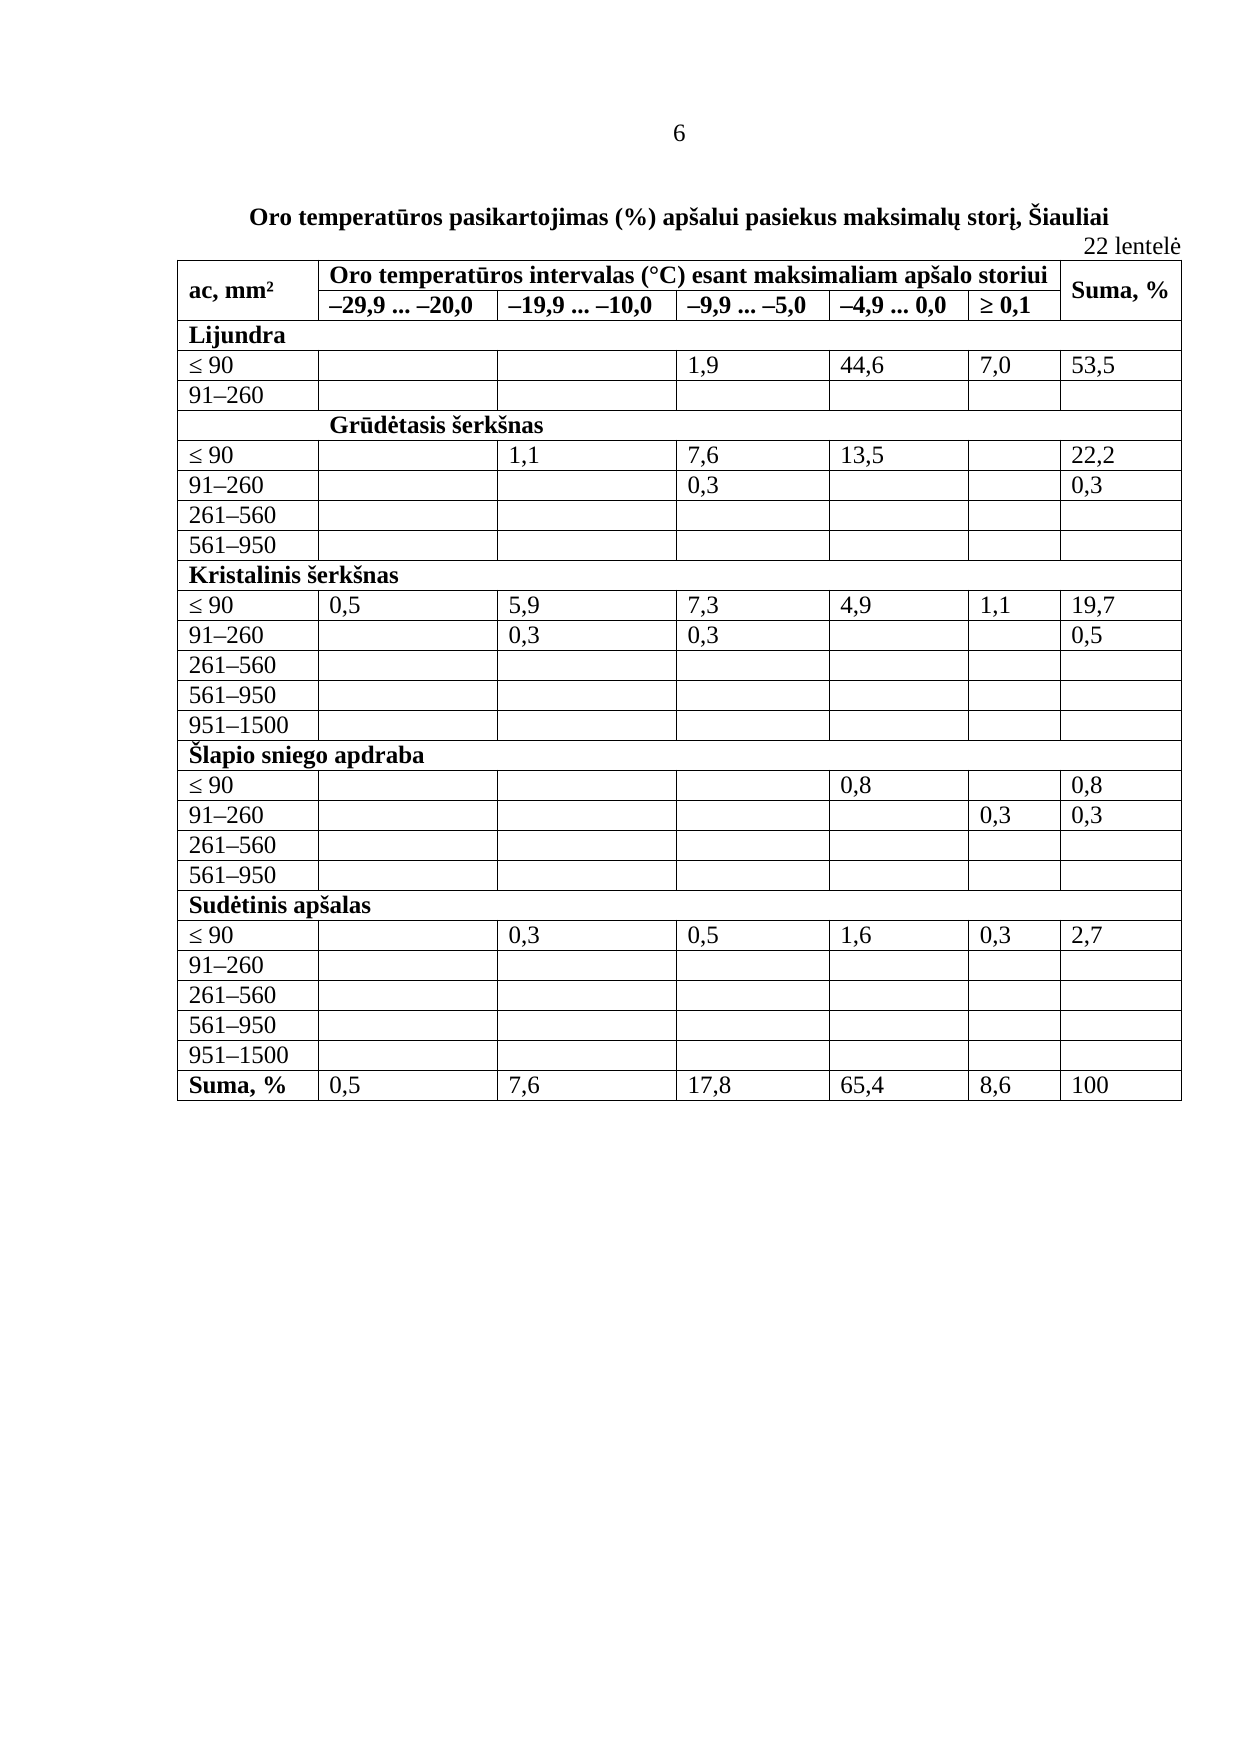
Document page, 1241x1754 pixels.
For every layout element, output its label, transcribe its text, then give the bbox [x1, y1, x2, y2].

text Oro temperatūros pasikartojimas (%) apšalui pasiekus maksimalų storį, Šiauliai [177, 202, 1181, 231]
text 22 lentelė [177, 231, 1181, 259]
